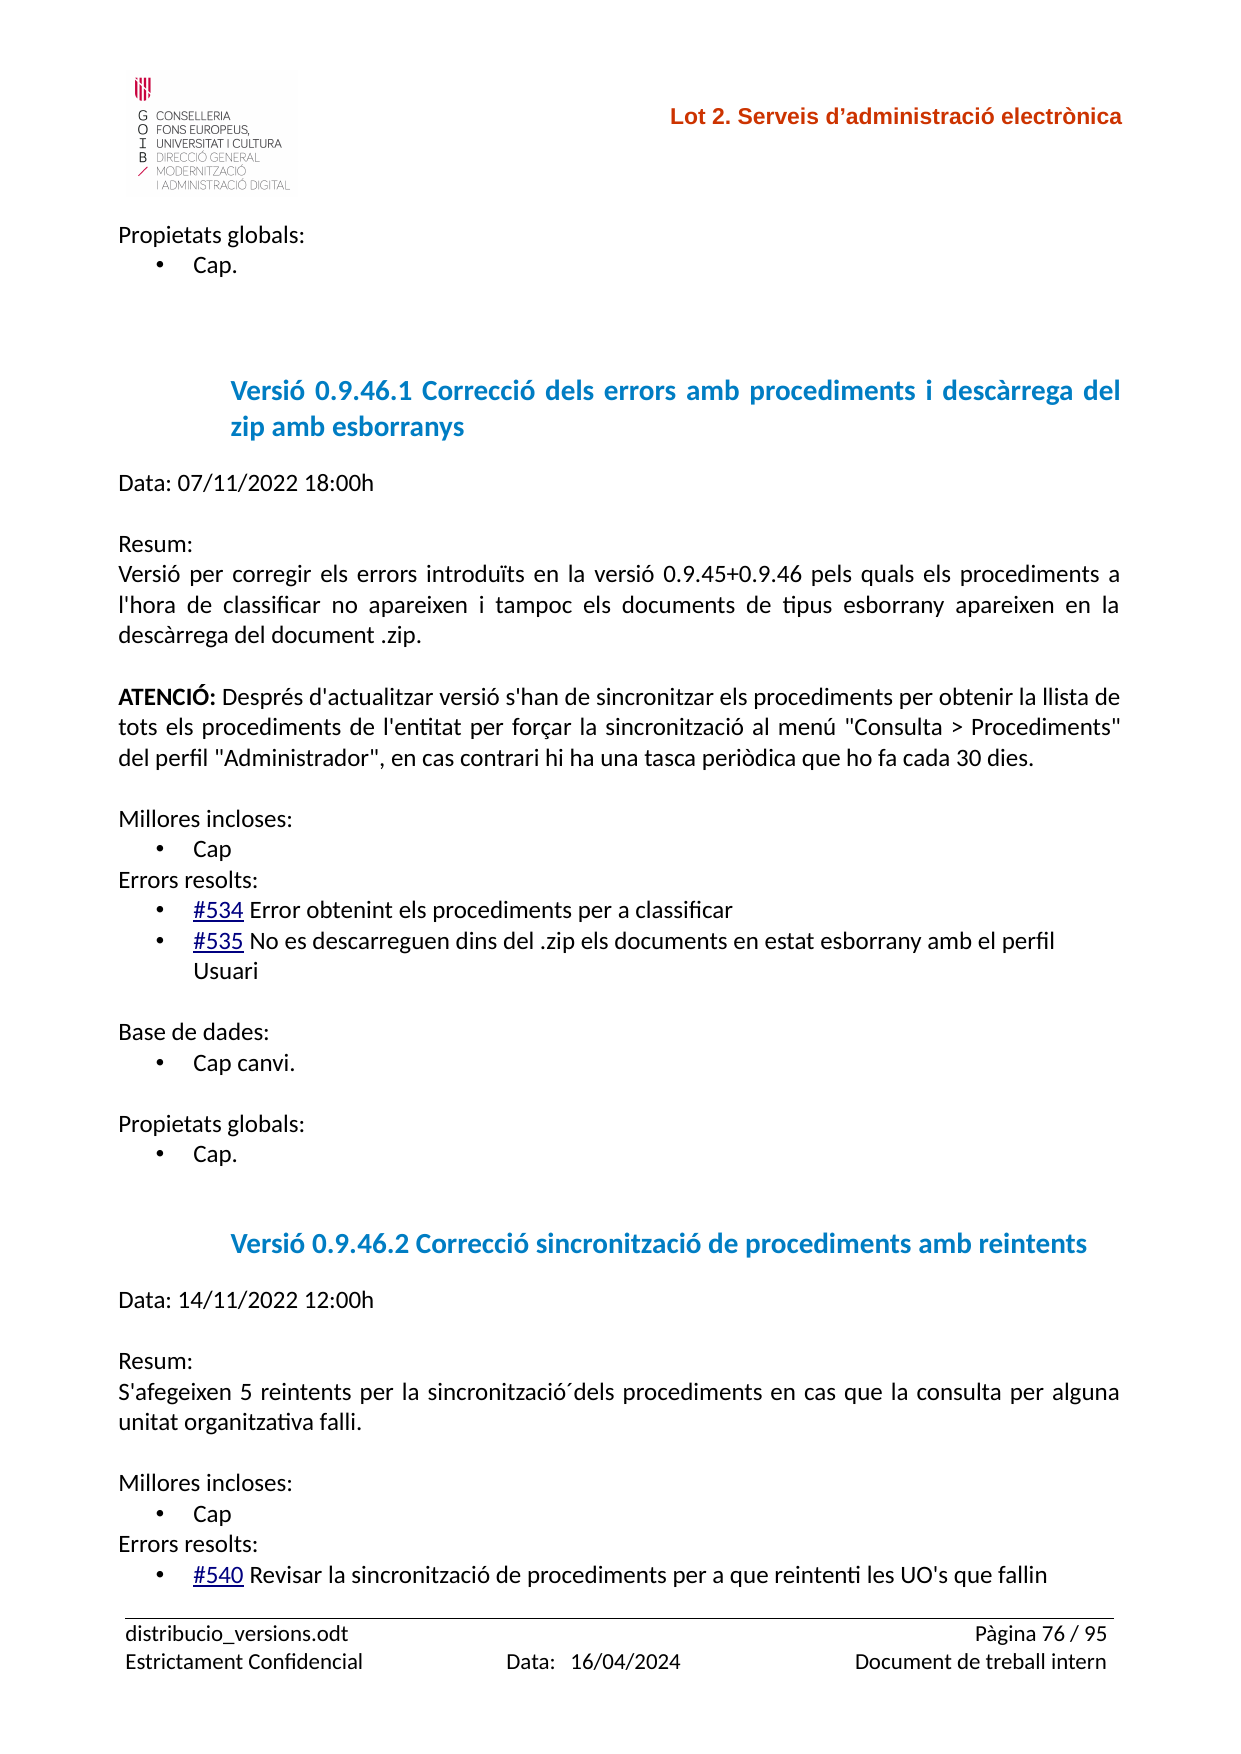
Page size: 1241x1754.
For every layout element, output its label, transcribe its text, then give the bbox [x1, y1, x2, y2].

text Data: 07/11/2022 18:00h [118, 467, 1122, 497]
text Millores incloses: [118, 1468, 1122, 1498]
list #535 No es descarreguen dins del .zip els documents en estat esborrany amb el perfil Usuari [156, 925, 1122, 986]
text Millores incloses: [118, 803, 1122, 833]
text Resum: [118, 1346, 1122, 1376]
text Data: 14/11/2022 12:00h [118, 1284, 1122, 1315]
list Cap. [156, 1138, 1122, 1169]
list #540 Revisar la sincronització de procediments per a que reintenti les UO's que fallin [156, 1559, 1122, 1590]
text S'afegeixen 5 reintents per la sincronització´dels procediments en cas que la consulta per alguna unitat organitzativa falli. [118, 1376, 1122, 1437]
picture [126, 70, 299, 197]
text Versió per corregir els errors introduïts en la versió 0.9.45+0.9.46 pels quals els procediments a l'hora de classificar no apareixen i tampoc els documents de tipus esborrany apareixen en la descàrrega del document .zip. [118, 558, 1122, 650]
text Errors resolts: [118, 864, 1122, 894]
list Cap [156, 833, 1122, 864]
text Propietats globals: [118, 219, 1122, 250]
text Propietats globals: [118, 1108, 1122, 1138]
text ATENCIÓ: Després d'actualitzar versió s'han de sincronitzar els procediments per obtenir la llista de tots els procediments de l'entitat per forçar la sincronització al menú "Consulta > Procediments" del perfil "Administrador", en cas contrari hi ha una tasca periòdica que ho fa cada 30 dies. [118, 681, 1122, 772]
list #534 Error obtenint els procediments per a classificar [156, 894, 1122, 925]
subtitle Versió 0.9.46.2 Correcció sincronització de procediments amb reintents [153, 1225, 1122, 1261]
text Base de dades: [118, 1016, 1122, 1047]
list Cap canvi. [156, 1047, 1122, 1077]
text Resum: [118, 528, 1122, 558]
text Errors resolts: [118, 1529, 1122, 1559]
list Cap [156, 1498, 1122, 1529]
list Cap. [156, 250, 1122, 280]
subtitle Versió 0.9.46.1 Correcció dels errors amb procediments i descàrrega del zip amb esborranys [153, 372, 1122, 443]
